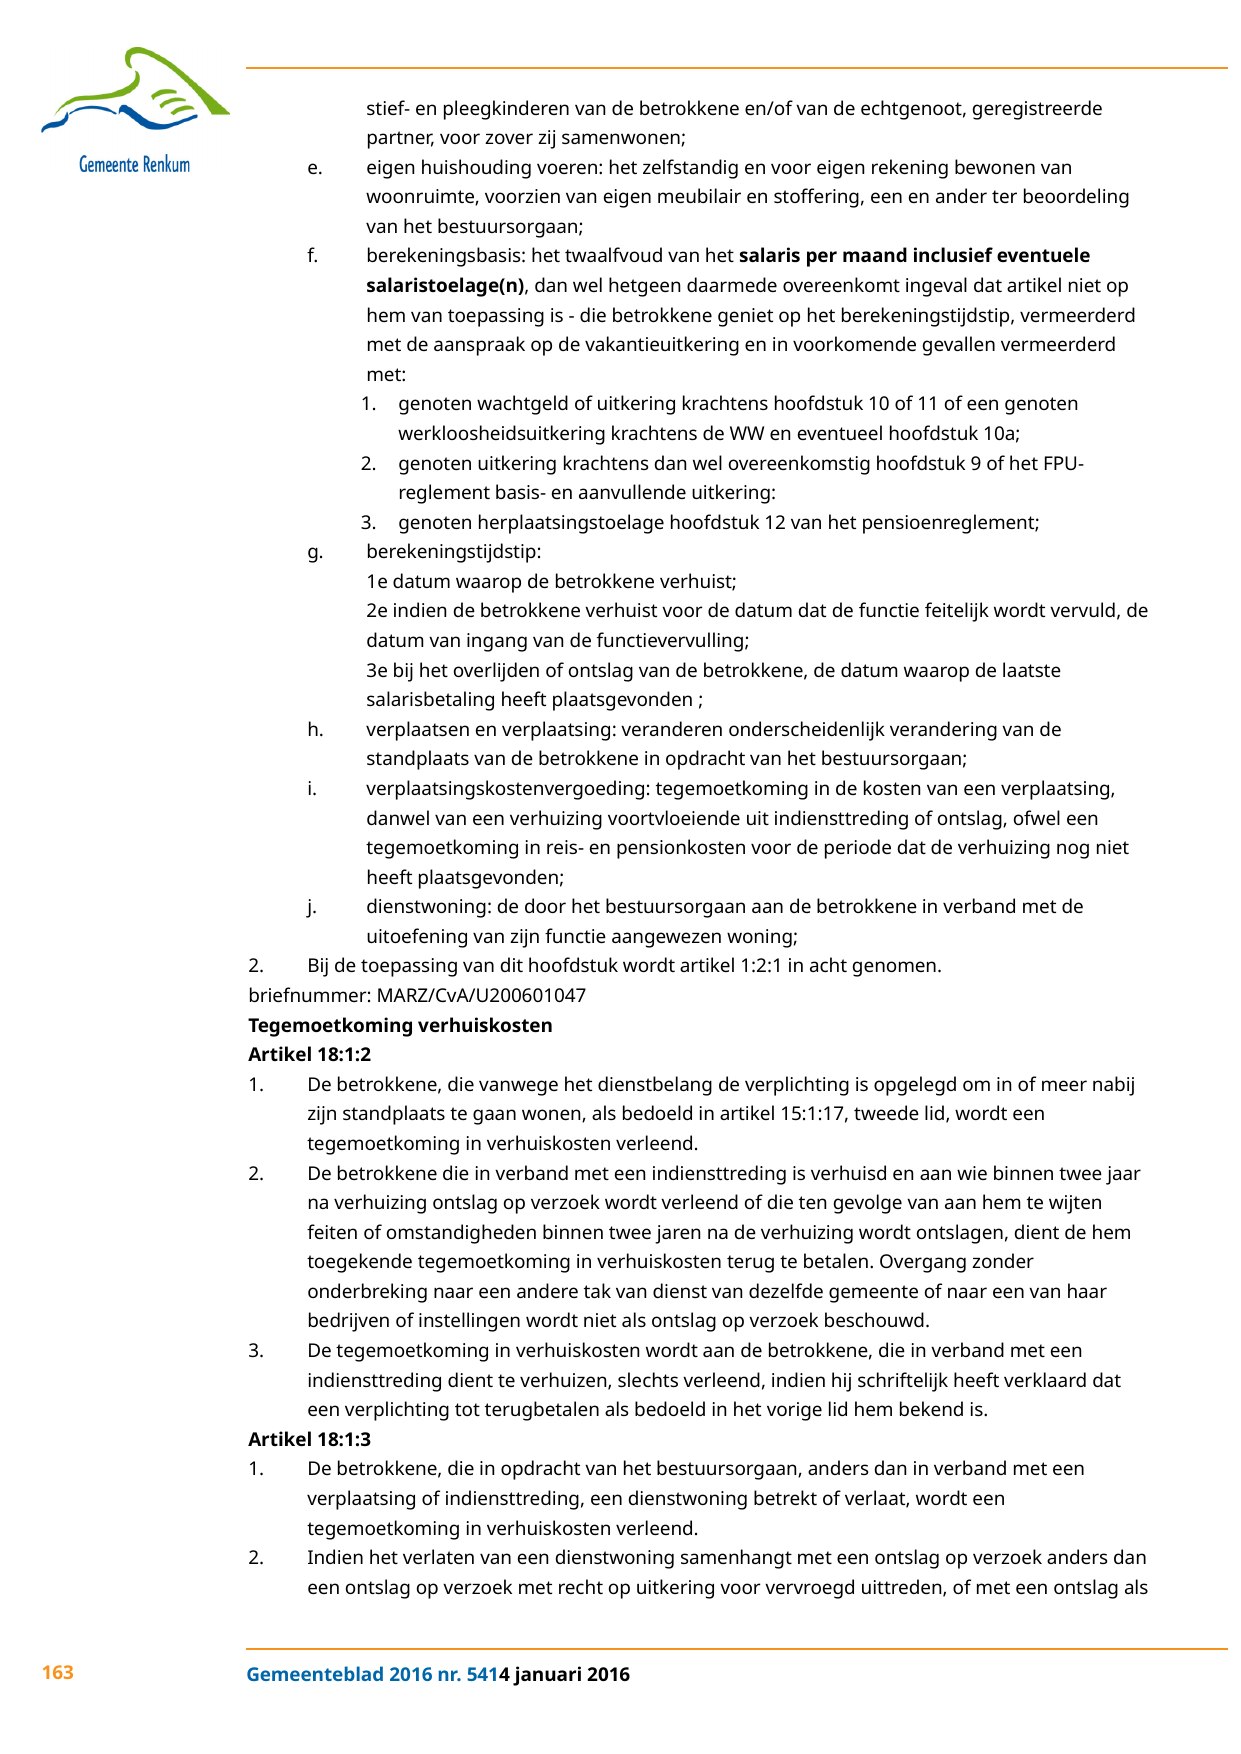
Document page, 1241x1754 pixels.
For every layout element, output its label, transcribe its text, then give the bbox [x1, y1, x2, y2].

list De betrokkene, die in opdracht van het bestuursorgaan, anders dan in verband met een verplaatsing of indiensttreding, een dienstwoning betrekt of verlaat, wordt een tegemoetkoming in verhuiskosten verleend. [248, 1456, 1152, 1541]
list dienstwoning: de door het bestuursorgaan aan de betrokkene in verband met de uitoefening van zijn functie aangewezen woning; [307, 893, 1152, 949]
list De betrokkene, die vanwege het dienstbelang de verplichting is opgelegd om in of meer nabij zijn standplaats te gaan wonen, als bedoeld in artikel 15:1:17, tweede lid, wordt een tegemoetkoming in verhuiskosten verleend. [248, 1071, 1152, 1156]
list berekeningsbasis: het twaalfvoud van het salaris per maand inclusief eventuele salaristoelage(n), dan wel hetgeen daarmede overeenkomt ingeval dat artikel niet op hem van toepassing is - die betrokkene geniet op het berekeningstijdstip, vermeerderd met de aanspraak op de vakantieuitkering en in voorkomende gevallen vermeerderd met: [307, 243, 1152, 387]
list verplaatsen en verplaatsing: veranderen onderscheidenlijk verandering van de standplaats van de betrokkene in opdracht van het bestuursorgaan; [307, 716, 1152, 771]
list De tegemoetkoming in verhuiskosten wordt aan de betrokkene, die in verband met een indiensttreding dient te verhuizen, slechts verleend, indien hij schriftelijk heeft verklaard dat een verplichting tot terugbetalen als bedoeld in het vorige lid hem bekend is. [248, 1337, 1152, 1422]
list verplaatsingskostenvergoeding: tegemoetkoming in de kosten van een verplaatsing, danwel van een verhuizing voortvloeiende uit indiensttreding of ontslag, ofwel een tegemoetkoming in reis- en pensionkosten voor de periode dat de verhuizing nog niet heeft plaatsgevonden; [307, 775, 1152, 890]
text Artikel 18:1:2 [248, 1041, 1152, 1067]
list berekeningstijdstip: [307, 538, 1152, 564]
list eigen huishouding voeren: het zelfstandig en voor eigen rekening bewonen van woonruimte, voorzien van eigen meubilair en stoffering, een en ander ter beoordeling van het bestuursorgaan; [307, 154, 1152, 239]
picture [41, 47, 231, 172]
list 2e indien de betrokkene verhuist voor de datum dat de functie feitelijk wordt vervuld, de datum van ingang van de functievervulling; [307, 598, 1152, 653]
list Bij de toepassing van dit hoofdstuk wordt artikel 1:2:1 in acht genomen. [248, 953, 1152, 978]
list genoten herplaatsingstoelage hoofdstuk 12 van het pensioenreglement; [361, 509, 1152, 535]
list 1e datum waarop de betrokkene verhuist; [307, 568, 1152, 594]
list stief- en pleegkinderen van de betrokkene en/of van de echtgenoot, geregistreerde partner, voor zover zij samenwonen; [307, 95, 1152, 150]
text Artikel 18:1:3 [248, 1426, 1152, 1452]
list genoten wachtgeld of uitkering krachtens hoofdstuk 10 of 11 of een genoten werkloosheidsuitkering krachtens de WW en eventueel hoofdstuk 10a; [361, 391, 1152, 446]
text Tegemoetkoming verhuiskosten [248, 1012, 1152, 1038]
text briefnummer: MARZ/CvA/U200601047 [248, 982, 1152, 1008]
list De betrokkene die in verband met een indiensttreding is verhuisd en aan wie binnen twee jaar na verhuizing ontslag op verzoek wordt verleend of die ten gevolge van aan hem te wijten feiten of omstandigheden binnen twee jaren na de verhuizing wordt ontslagen, dient de hem toegekende tegemoetkoming in verhuiskosten terug te betalen. Overgang zonder onderbreking naar een andere tak van dienst van dezelfde gemeente of naar een van haar bedrijven of instellingen wordt niet als ontslag op verzoek beschouwd. [248, 1160, 1152, 1333]
list Indien het verlaten van een dienstwoning samenhangt met een ontslag op verzoek anders dan een ontslag op verzoek met recht op uitkering voor vervroegd uittreden, of met een ontslag als [248, 1544, 1152, 1600]
list genoten uitkering krachtens dan wel overeenkomstig hoofdstuk 9 of het FPU-reglement basis- en aanvullende uitkering: [361, 450, 1152, 505]
list 3e bij het overlijden of ontslag van de betrokkene, de datum waarop de laatste salarisbetaling heeft plaatsgevonden ; [307, 657, 1152, 712]
